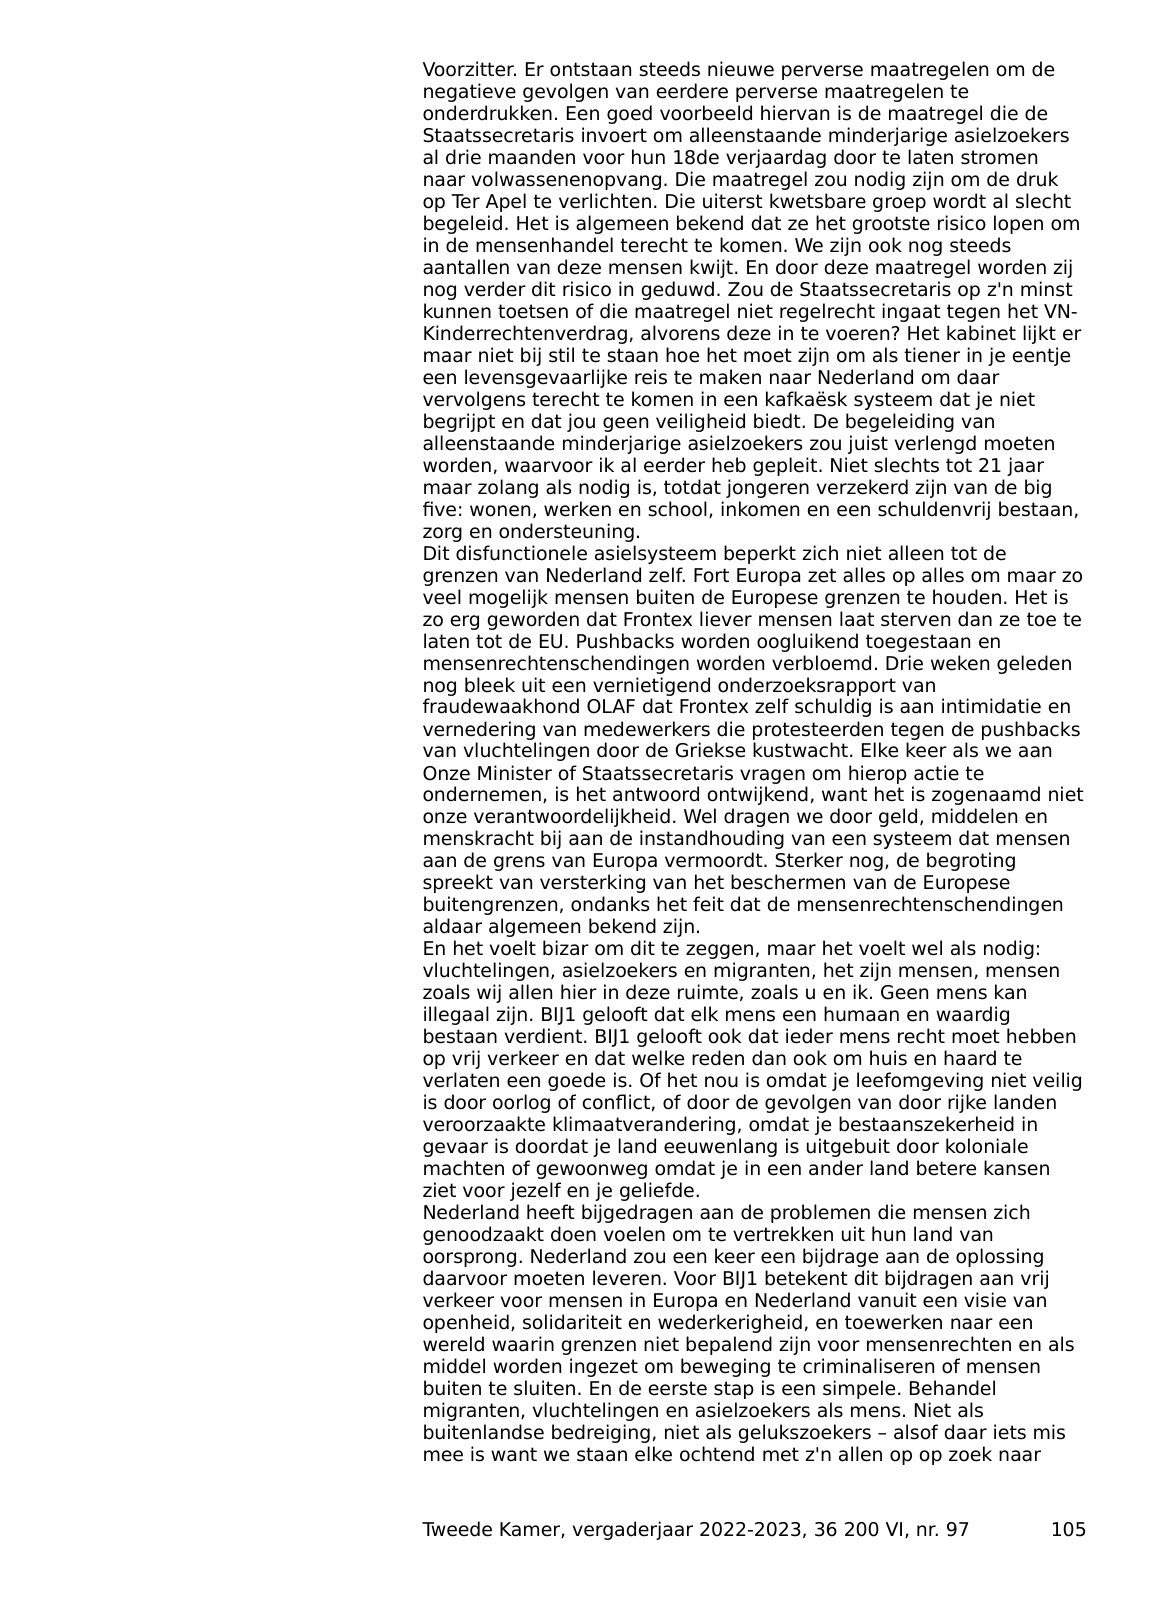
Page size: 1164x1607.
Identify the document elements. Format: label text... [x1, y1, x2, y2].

text Dit disfunctionele asielsysteem beperkt zich niet alleen tot de grenzen van Nederland zelf. Fort Europa zet alles op alles om maar zo veel mogelijk mensen buiten de Europese grenzen te houden. Het is zo erg geworden dat Frontex liever mensen laat sterven dan ze toe te laten tot de EU. Pushbacks worden oogluikend toegestaan en mensenrechtenschendingen worden verbloemd. Drie weken geleden nog bleek uit een vernietigend onderzoeksrapport van fraudewaakhond OLAF dat Frontex zelf schuldig is aan intimidatie en vernedering van medewerkers die protesteerden tegen de pushbacks van vluchtelingen door de Griekse kustwacht. Elke keer als we aan Onze Minister of Staatssecretaris vragen om hierop actie te ondernemen, is het antwoord ontwijkend, want het is zogenaamd niet onze verantwoordelijkheid. Wel dragen we door geld, middelen en menskracht bij aan de instandhouding van een systeem dat mensen aan de grens van Europa vermoordt. Sterker nog, de begroting spreekt van versterking van het beschermen van de Europese buitengrenzen, ondanks het feit dat de mensenrechtenschendingen aldaar algemeen bekend zijn. [422, 543, 1087, 938]
text Voorzitter. Er ontstaan steeds nieuwe perverse maatregelen om de negatieve gevolgen van eerdere perverse maatregelen te onderdrukken. Een goed voorbeeld hiervan is de maatregel die de Staatssecretaris invoert om alleenstaande minderjarige asielzoekers al drie maanden voor hun 18de verjaardag door te laten stromen naar volwassenenopvang. Die maatregel zou nodig zijn om de druk op Ter Apel te verlichten. Die uiterst kwetsbare groep wordt al slecht begeleid. Het is algemeen bekend dat ze het grootste risico lopen om in de mensenhandel terecht te komen. We zijn ook nog steeds aantallen van deze mensen kwijt. En door deze maatregel worden zij nog verder dit risico in geduwd. Zou de Staatssecretaris op z'n minst kunnen toetsen of die maatregel niet regelrecht ingaat tegen het VN-Kinderrechtenverdrag, alvorens deze in te voeren? Het kabinet lijkt er maar niet bij stil te staan hoe het moet zijn om als tiener in je eentje een levensgevaarlijke reis te maken naar Nederland om daar vervolgens terecht te komen in een kafkaësk systeem dat je niet begrijpt en dat jou geen veiligheid biedt. De begeleiding van alleenstaande minderjarige asielzoekers zou juist verlengd moeten worden, waarvoor ik al eerder heb gepleit. Niet slechts tot 21 jaar maar zolang als nodig is, totdat jongeren verzekerd zijn van de big five: wonen, werken en school, inkomen en een schuldenvrij bestaan, zorg en ondersteuning. [422, 59, 1087, 543]
text Nederland heeft bijgedragen aan de problemen die mensen zich genoodzaakt doen voelen om te vertrekken uit hun land van oorsprong. Nederland zou een keer een bijdrage aan de oplossing daarvoor moeten leveren. Voor BIJ1 betekent dit bijdragen aan vrij verkeer voor mensen in Europa en Nederland vanuit een visie van openheid, solidariteit en wederkerigheid, en toewerken naar een wereld waarin grenzen niet bepalend zijn voor mensenrechten en als middel worden ingezet om beweging te criminaliseren of mensen buiten te sluiten. En de eerste stap is een simpele. Behandel migranten, vluchtelingen en asielzoekers als mens. Niet als buitenlandse bedreiging, niet als gelukszoekers – alsof daar iets mis mee is want we staan elke ochtend met z'n allen op op zoek naar [422, 1202, 1087, 1466]
text En het voelt bizar om dit te zeggen, maar het voelt wel als nodig: vluchtelingen, asielzoekers en migranten, het zijn mensen, mensen zoals wij allen hier in deze ruimte, zoals u en ik. Geen mens kan illegaal zijn. BIJ1 gelooft dat elk mens een humaan en waardig bestaan verdient. BIJ1 gelooft ook dat ieder mens recht moet hebben op vrij verkeer en dat welke reden dan ook om huis en haard te verlaten een goede is. Of het nou is omdat je leefomgeving niet veilig is door oorlog of conflict, of door de gevolgen van door rijke landen veroorzaakte klimaatverandering, omdat je bestaanszekerheid in gevaar is doordat je land eeuwenlang is uitgebuit door koloniale machten of gewoonweg omdat je in een ander land betere kansen ziet voor jezelf en je geliefde. [422, 938, 1087, 1202]
